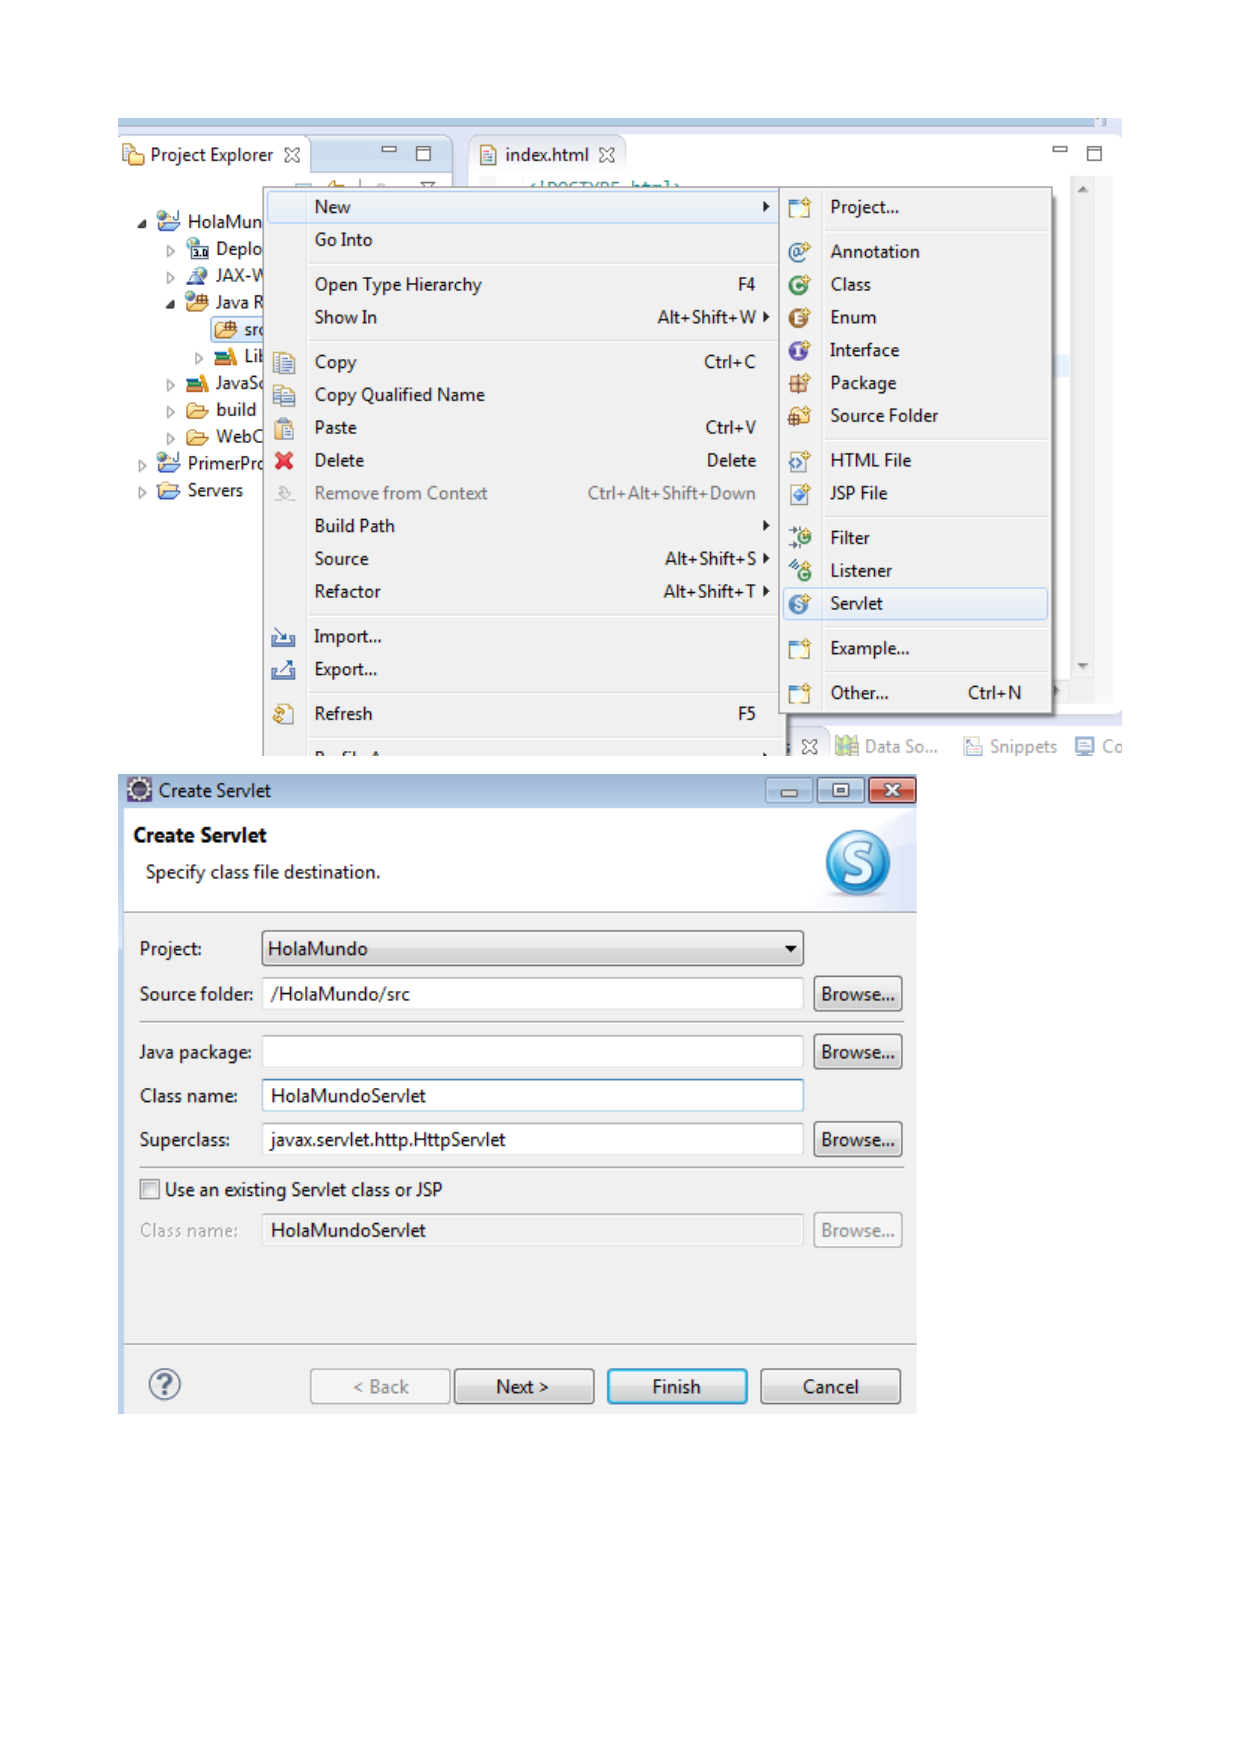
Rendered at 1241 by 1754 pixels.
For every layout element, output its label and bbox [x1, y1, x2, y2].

picture [118, 774, 917, 1414]
picture [118, 118, 1123, 756]
